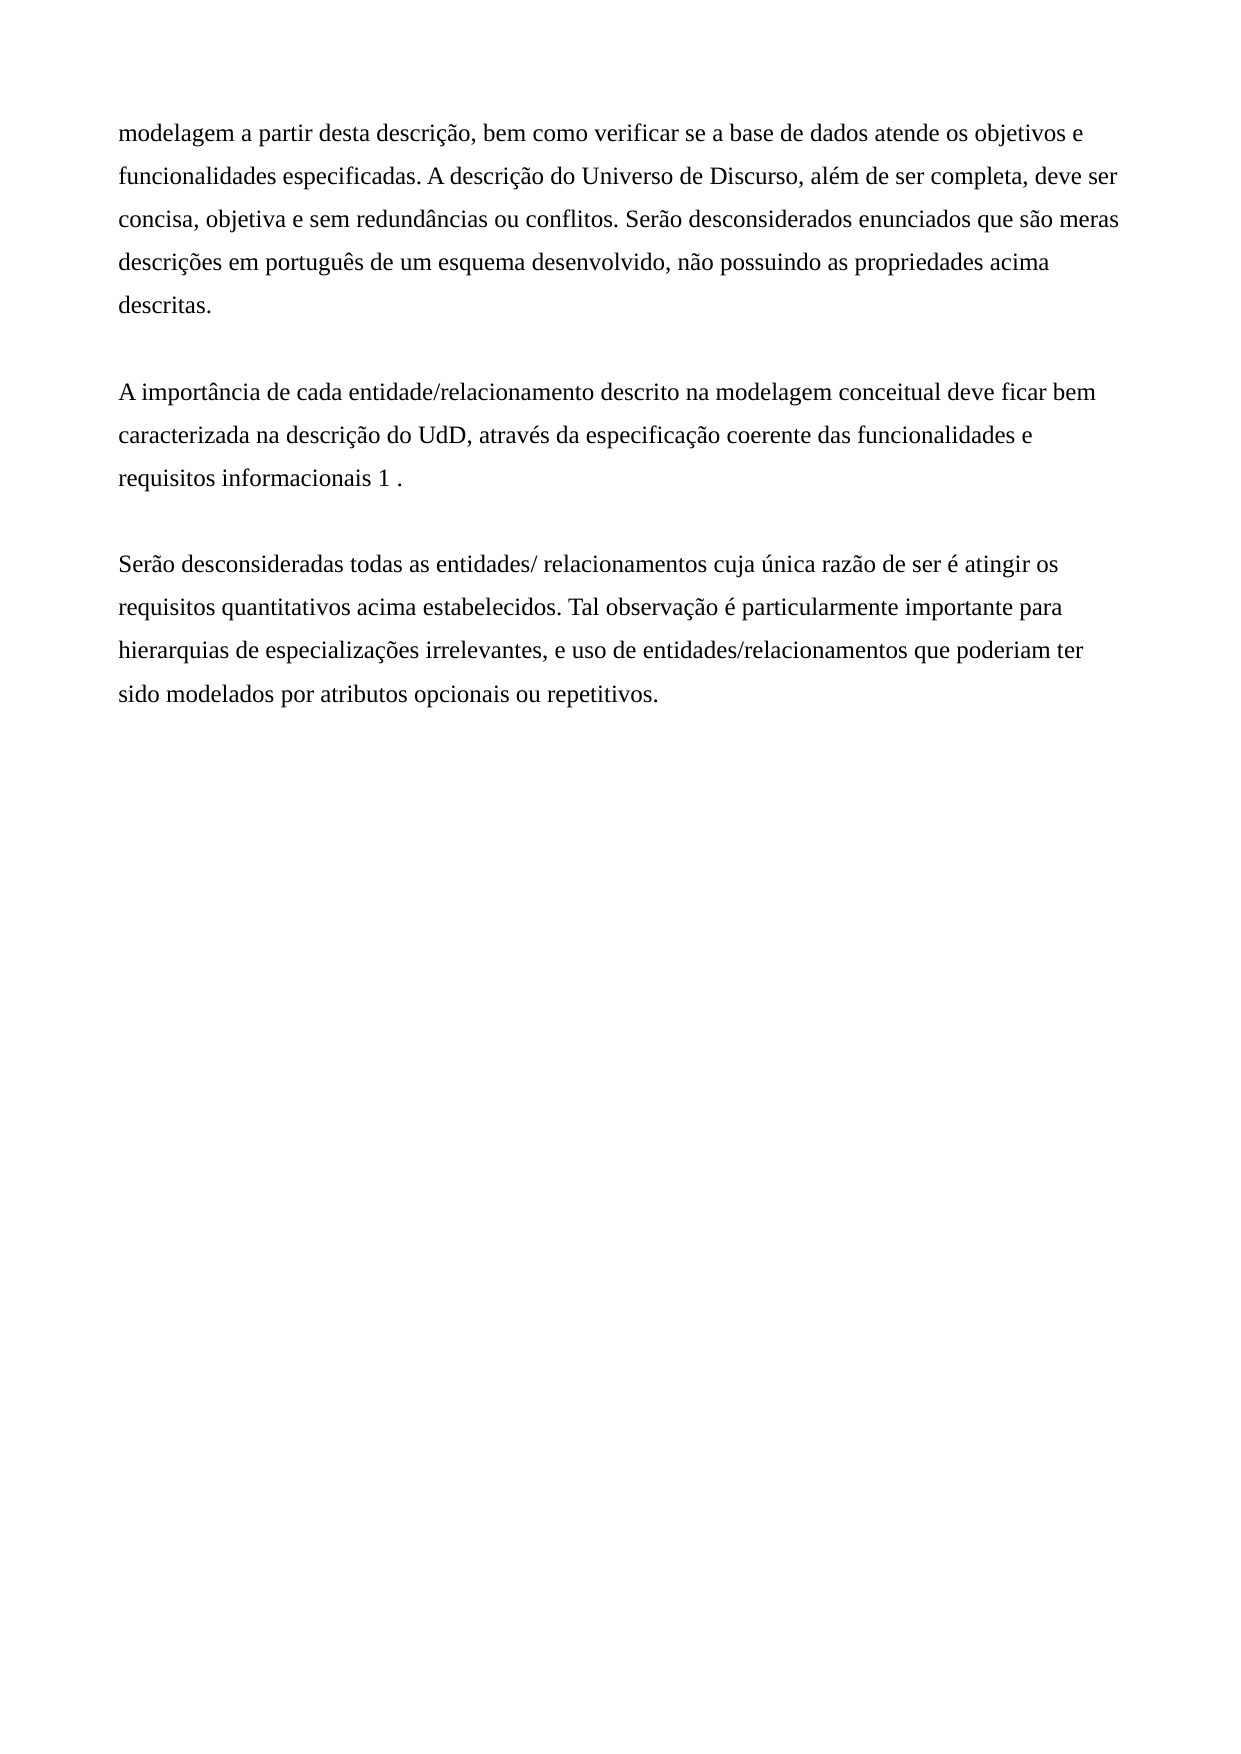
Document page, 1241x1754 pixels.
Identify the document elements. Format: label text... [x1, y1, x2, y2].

text modelagem a partir desta descrição, bem como verificar se a base de dados atende os objetivos e funcionalidades especificadas. A descrição do Universo de Discurso, além de ser completa, deve ser concisa, objetiva e sem redundâncias ou conflitos. Serão desconsiderados enunciados que são meras descrições em português de um esquema desenvolvido, não possuindo as propriedades acima descritas. [118, 118, 1122, 319]
text Serão desconsideradas todas as entidades/ relacionamentos cuja única razão de ser é atingir os requisitos quantitativos acima estabelecidos. Tal observação é particularmente importante para hierarquias de especializações irrelevantes, e uso de entidades/relacionamentos que poderiam ter sido modelados por atributos opcionais ou repetitivos. [118, 549, 1122, 707]
text caracterizada na descrição do UdD, através da especificação coerente das funcionalidades e requisitos informacionais 1 . [118, 420, 1122, 492]
text A importância de cada entidade/relacionamento descrito na modelagem conceitual deve ficar bem [118, 377, 1122, 406]
